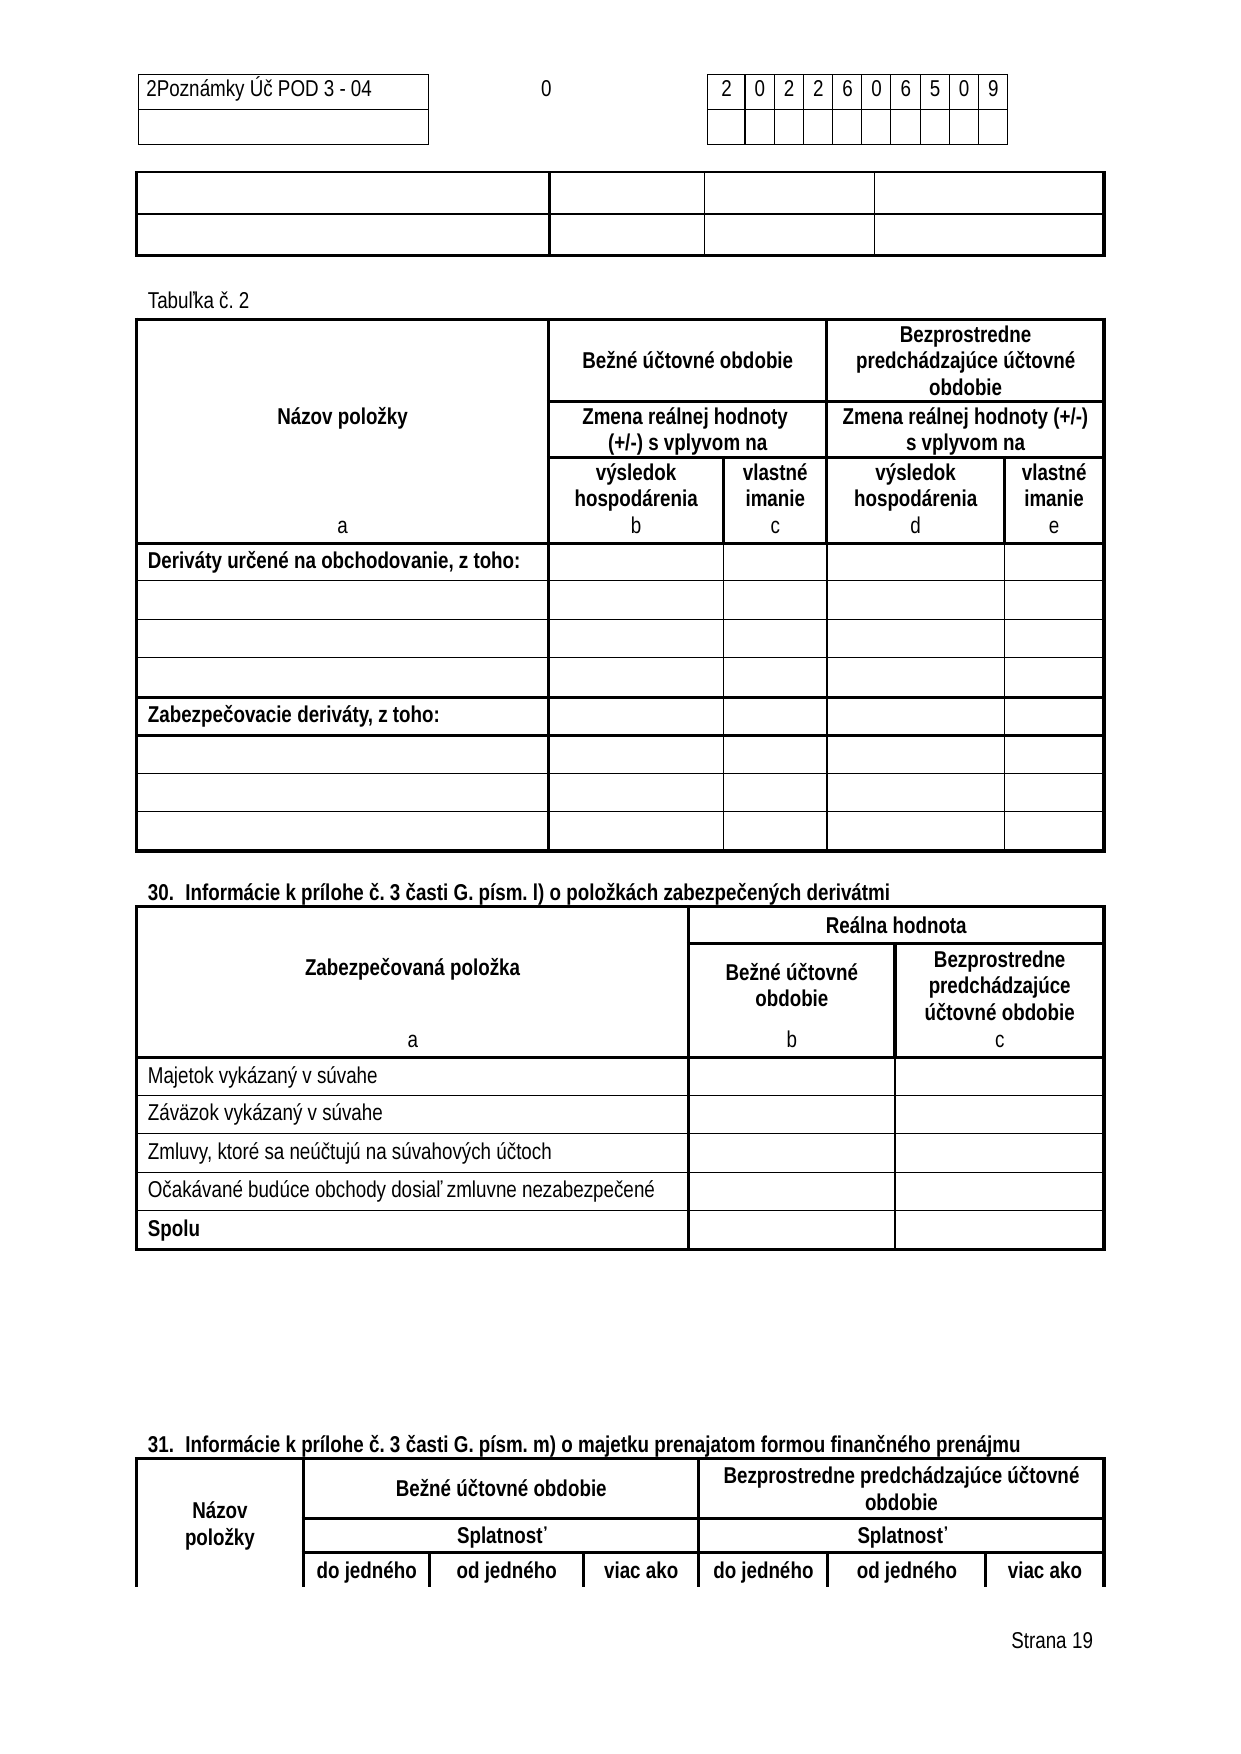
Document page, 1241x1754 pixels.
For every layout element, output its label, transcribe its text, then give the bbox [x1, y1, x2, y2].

table_cell [550, 658, 723, 696]
table_header Reálna hodnota [690, 908, 1102, 942]
table_cell [550, 620, 723, 657]
table_cell a [138, 1026, 687, 1056]
table_header Bežné účtovné obdobie [305, 1460, 697, 1517]
table_cell [138, 173, 548, 213]
table_cell výsledok hospodárenia [828, 459, 1003, 512]
table_cell [724, 545, 826, 580]
table_cell Záväzok vykázaný v súvahe [138, 1096, 687, 1133]
table_cell b [690, 1026, 893, 1056]
table_cell [550, 581, 723, 619]
table_cell b [550, 512, 722, 542]
table_cell vlastné imanie [1006, 459, 1102, 512]
table_cell Zabezpečovacie deriváty, z toho: [138, 699, 547, 734]
table_cell [875, 173, 1102, 213]
table_cell [828, 812, 1004, 849]
table_cell [550, 737, 723, 772]
table_cell výsledok hospodárenia [550, 459, 722, 512]
table_cell do jedného [305, 1554, 428, 1587]
table_cell [724, 774, 826, 811]
table_cell viac ako [585, 1554, 697, 1587]
table_header Bezprostredne predchádzajúce účtovné obdobie [828, 321, 1102, 400]
table_header Bežné účtovné obdobie [550, 321, 825, 400]
table_cell [1005, 545, 1102, 580]
table_cell [1005, 620, 1102, 657]
table_cell [138, 215, 548, 254]
text Tabuľka č. 2 [148, 287, 1093, 314]
table_cell od jedného [431, 1554, 582, 1587]
table_cell [828, 658, 1004, 696]
table_cell [690, 1211, 894, 1248]
table_cell do jedného [700, 1554, 826, 1587]
table_cell vlastné imanie [725, 459, 825, 512]
table_cell [705, 173, 874, 213]
table_cell a [138, 512, 547, 542]
table_header Bezprostredne predchádzajúce účtovné obdobie [700, 1460, 1102, 1517]
table_cell [896, 1211, 1102, 1248]
table_cell [828, 620, 1004, 657]
table_cell [550, 812, 723, 849]
table_cell [1005, 774, 1102, 811]
table_cell c [725, 512, 825, 542]
table_cell [138, 658, 547, 696]
table_cell Zmluvy, ktoré sa neúčtujú na súvahových účtoch [138, 1134, 687, 1171]
table_cell [551, 173, 704, 213]
table_cell [724, 581, 826, 619]
table_cell [550, 699, 723, 734]
table_cell [1005, 812, 1102, 849]
table_cell viac ako [987, 1554, 1102, 1587]
table_cell [138, 581, 547, 619]
table_cell [690, 1096, 894, 1133]
table_cell [1005, 658, 1102, 696]
table_cell [828, 774, 1004, 811]
table_cell [705, 215, 874, 254]
table_cell [724, 812, 826, 849]
table_cell [1005, 737, 1102, 772]
table_cell [724, 737, 826, 772]
table_cell Splatnosť [700, 1520, 1102, 1551]
table_cell [138, 812, 547, 849]
table_cell [550, 545, 723, 580]
table_cell Deriváty určené na obchodovanie, z toho: [138, 545, 547, 580]
table_cell [1005, 581, 1102, 619]
table_cell [828, 581, 1004, 619]
table_cell [828, 699, 1004, 734]
table_cell [690, 1173, 894, 1210]
table_cell [896, 1134, 1102, 1171]
table_cell [690, 1134, 894, 1171]
table_cell [551, 215, 704, 254]
table_cell Splatnosť [305, 1520, 697, 1551]
table_cell [690, 1059, 894, 1094]
table_cell [828, 545, 1004, 580]
table_cell c [897, 1026, 1102, 1056]
table_cell [896, 1173, 1102, 1210]
table_cell [138, 737, 547, 772]
table_cell [724, 658, 826, 696]
table_cell [875, 215, 1102, 254]
table_cell od jedného [829, 1554, 984, 1587]
table_cell [724, 699, 826, 734]
table_cell d [828, 512, 1003, 542]
table_cell [896, 1059, 1102, 1094]
table_cell Majetok vykázaný v súvahe [138, 1059, 687, 1094]
table_cell Spolu [138, 1211, 687, 1248]
table_header Zabezpečovaná položka [138, 908, 687, 1026]
table_cell Zmena reálnej hodnoty (+/-) s vplyvom na [550, 403, 825, 456]
table_cell Očakávané budúce obchody dosiaľ zmluvne nezabezpečené [138, 1173, 687, 1210]
table_cell [138, 774, 547, 811]
table_cell Bezprostredne predchádzajúce účtovné obdobie [897, 945, 1102, 1026]
table_cell Bežné účtovné obdobie [690, 945, 893, 1026]
table_cell e [1006, 512, 1102, 542]
table_cell [896, 1096, 1102, 1133]
title Informácie k prílohe č. 3 časti G. písm. l) o položkách zabezpečených derivátmi [148, 879, 1093, 905]
table_cell [1005, 699, 1102, 734]
table_cell [138, 620, 547, 657]
table_header Názov položky [138, 321, 547, 512]
table_cell [724, 620, 826, 657]
table_cell [828, 737, 1004, 772]
table_header Názov položky [138, 1460, 302, 1587]
table_cell Zmena reálnej hodnoty (+/-) s vplyvom na [828, 403, 1102, 456]
title Informácie k prílohe č. 3 časti G. písm. m) o majetku prenajatom formou finančného prenájmu [148, 1431, 1093, 1457]
table_cell [550, 774, 723, 811]
